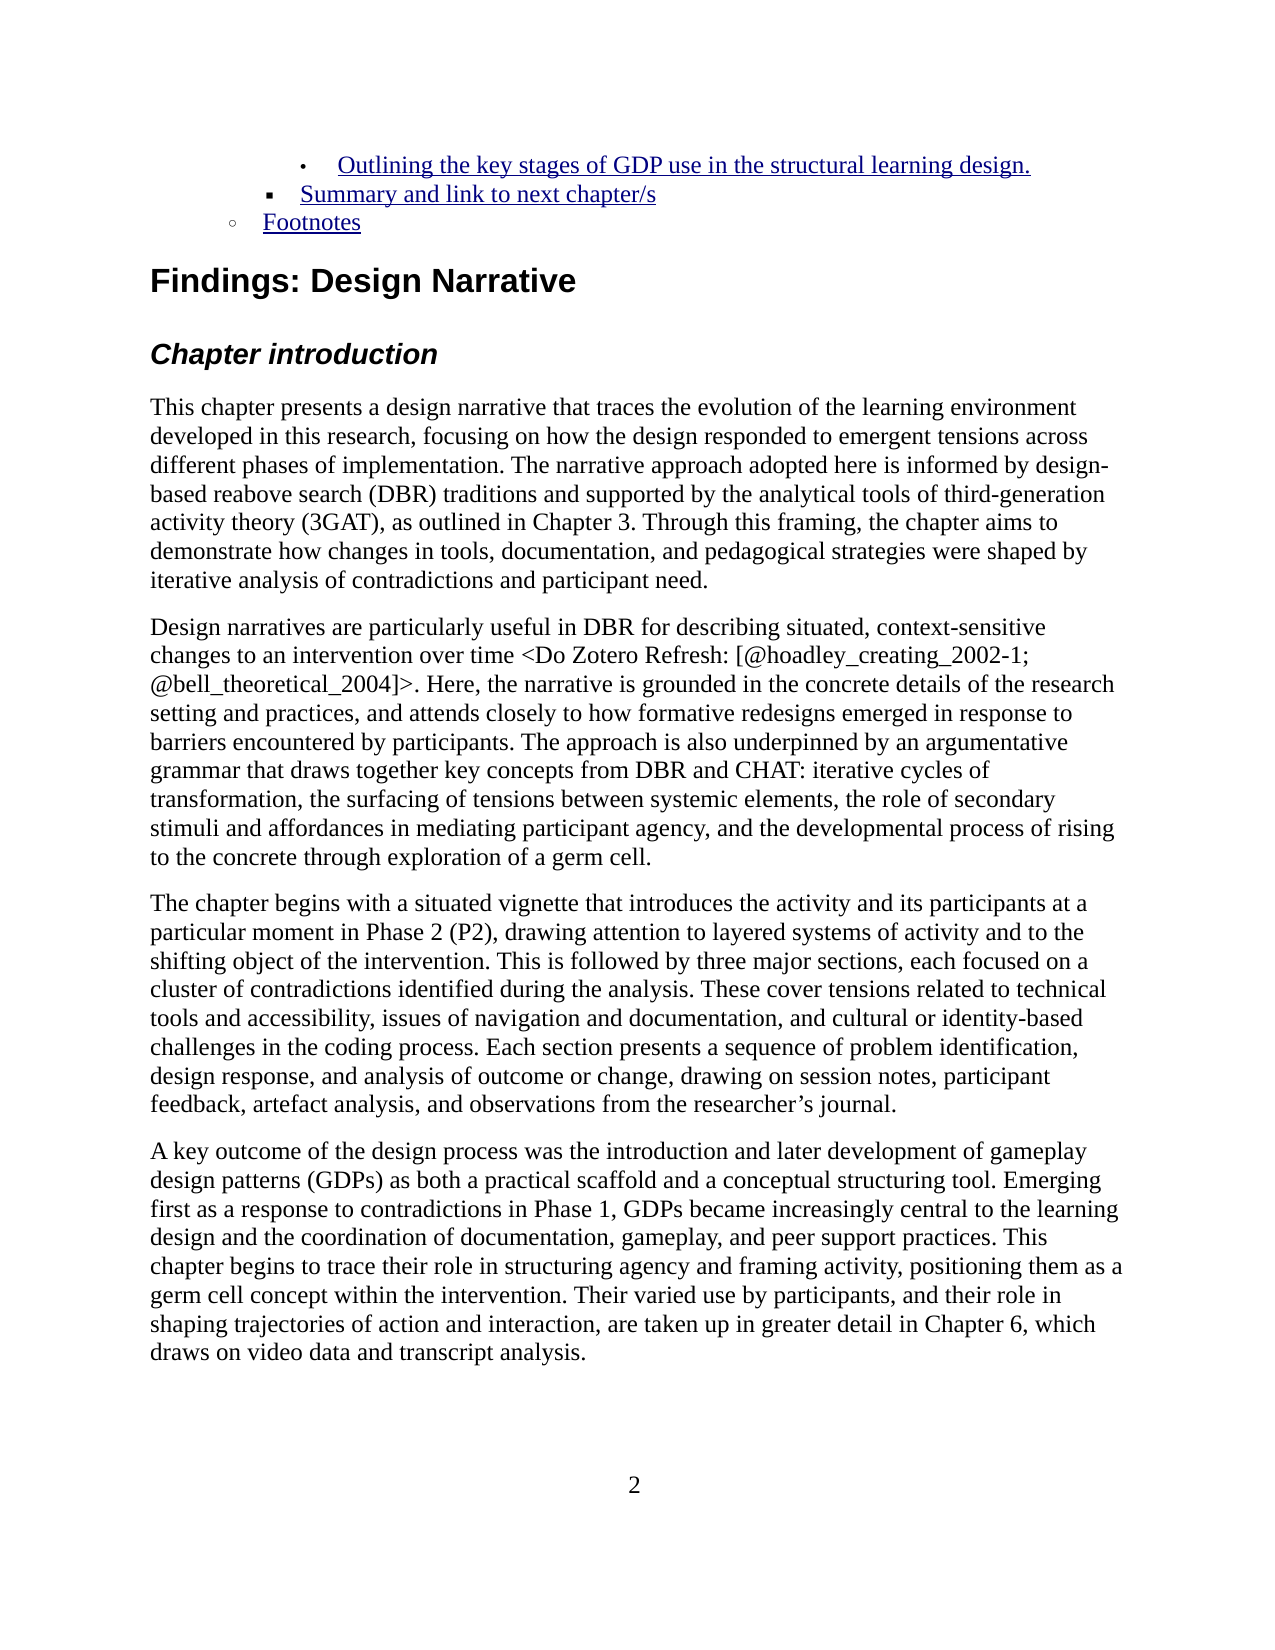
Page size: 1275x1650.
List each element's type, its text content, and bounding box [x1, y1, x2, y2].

text The chapter begins with a situated vignette that introduces the activity and its participants at a particular moment in Phase 2 (P2), drawing attention to layered systems of activity and to the shifting object of the intervention. This is followed by three major sections, each focused on a cluster of contradictions identified during the analysis. These cover tensions related to technical tools and accessibility, issues of navigation and documentation, and cultural or identity-based challenges in the coding process. Each section presents a sequence of problem identification, design response, and analysis of outcome or change, drawing on session notes, participant feedback, artefact analysis, and observations from the researcher’s journal. [150, 888, 1125, 1118]
subtitle Chapter introduction [150, 337, 1125, 371]
list Outlining the key stages of GDP use in the structural learning design. [300, 150, 1125, 179]
text A key outcome of the design process was the introduction and later development of gameplay design patterns (GDPs) as both a practical scaffold and a conceptual structuring tool. Emerging first as a response to contradictions in Phase 1, GDPs became increasingly central to the learning design and the coordination of documentation, gameplay, and peer support practices. This chapter begins to trace their role in structuring agency and framing activity, positioning them as a germ cell concept within the intervention. Their varied use by participants, and their role in shaping trajectories of action and interaction, are taken up in greater detail in Chapter 6, which draws on video data and transcript analysis. [150, 1136, 1125, 1366]
list Footnotes [225, 207, 1125, 236]
text This chapter presents a design narrative that traces the evolution of the learning environment developed in this research, focusing on how the design responded to emergent tensions across different phases of implementation. The narrative approach adopted here is informed by design-based reabove search (DBR) traditions and supported by the analytical tools of third-generation activity theory (3GAT), as outlined in Chapter 3. Through this framing, the chapter aims to demonstrate how changes in tools, documentation, and pedagogical strategies were shaped by iterative analysis of contradictions and participant need. [150, 392, 1125, 594]
subtitle Findings: Design Narrative [150, 261, 1125, 300]
text Design narratives are particularly useful in DBR for describing situated, context-sensitive changes to an intervention over time <Do Zotero Refresh: [@hoadley_creating_2002-1; @bell_theoretical_2004]>. Here, the narrative is grounded in the concrete details of the research setting and practices, and attends closely to how formative redesigns emerged in response to barriers encountered by participants. The approach is also underpinned by an argumentative grammar that draws together key concepts from DBR and CHAT: iterative cycles of transformation, the surfacing of tensions between systemic elements, the role of secondary stimuli and affordances in mediating participant agency, and the developmental process of rising to the concrete through exploration of a germ cell. [150, 612, 1125, 870]
list Summary and link to next chapter/s [262, 179, 1125, 207]
